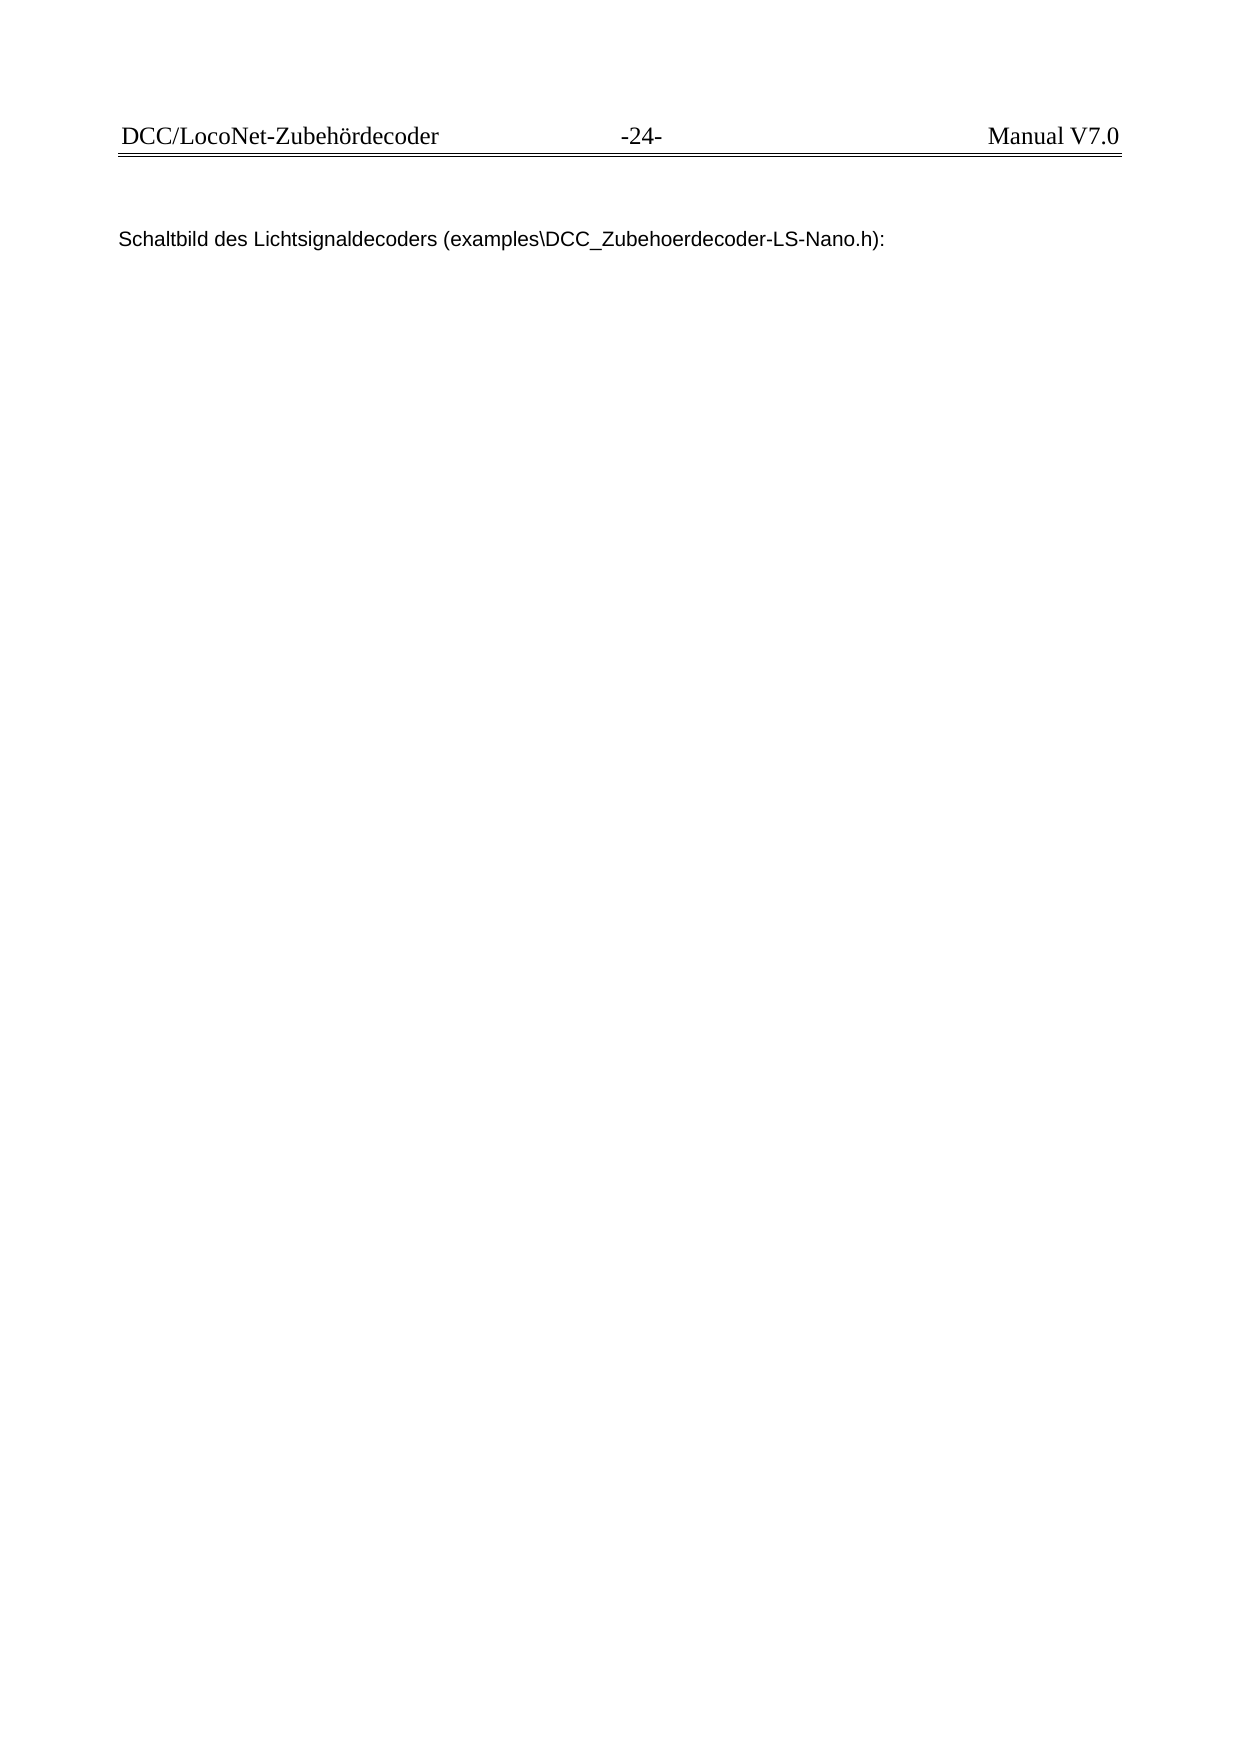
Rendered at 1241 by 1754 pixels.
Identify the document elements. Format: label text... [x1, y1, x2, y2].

text Schaltbild des Lichtsignaldecoders (examples\DCC_Zubehoerdecoder-LS-Nano.h): [118, 227, 1122, 251]
